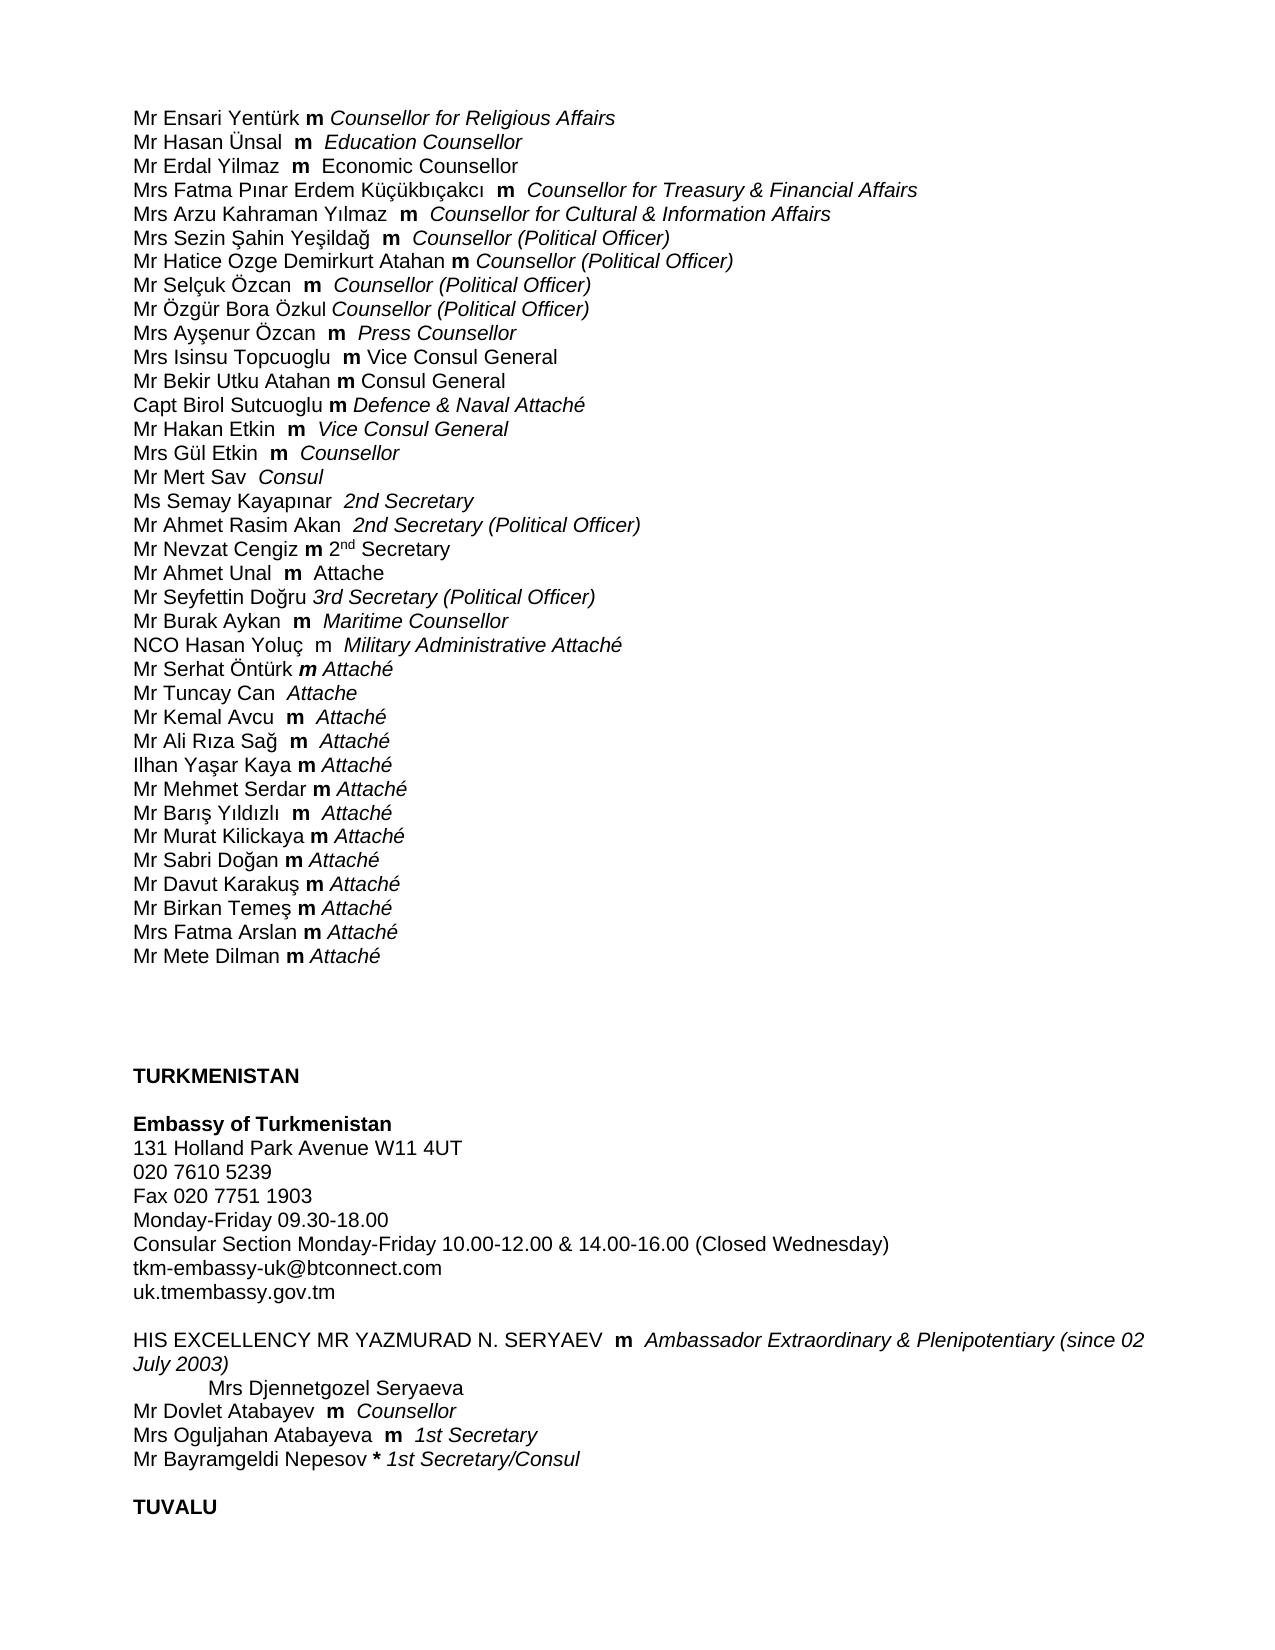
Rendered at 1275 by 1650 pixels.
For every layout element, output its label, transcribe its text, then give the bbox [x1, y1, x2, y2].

text Consular Section Monday-Friday 10.00-12.00 & 14.00-16.00 (Closed Wednesday) [133, 1232, 1181, 1256]
text Mr Ensari Yentürk m Counsellor for Religious Affairs [133, 106, 1181, 129]
text Mr Mete Dilman m Attaché [133, 944, 1181, 968]
subtitle TURKMENISTAN [133, 1064, 1181, 1088]
text Mr Sabri Doğan m Attaché [133, 848, 1181, 872]
text Mrs Fatma Arslan m Attaché [133, 920, 1181, 944]
text Mr Murat Kilickaya m Attaché [133, 824, 1181, 848]
text Mr Hatice Ozge Demirkurt Atahan m Counsellor (Political Officer) [133, 249, 1181, 273]
text TUVALU [133, 1495, 1181, 1519]
text Mr Dovlet Atabayev m Counsellor [133, 1399, 1181, 1423]
text Mrs Fatma Pınar Erdem Küçükbıçakcı m Counsellor for Treasury & Financial Affairs [133, 177, 1181, 201]
text Capt Birol Sutcuoglu m Defence & Naval Attaché [133, 393, 1181, 417]
text HIS EXCELLENCY MR YAZMURAD N. SERYAEV m Ambassador Extraordinary & Plenipotentiary (since 02 July 2003) [133, 1327, 1181, 1375]
subtitle Embassy of Turkmenistan [133, 1112, 1181, 1136]
text Mrs Arzu Kahraman Yılmaz m Counsellor for Cultural & Information Affairs [133, 201, 1181, 225]
text Mrs Ayşenur Özcan m Press Counsellor [133, 321, 1181, 345]
text Mr Erdal Yilmaz m Economic Counsellor [133, 153, 1181, 177]
text Mrs Isinsu Topcuoglu m Vice Consul General [133, 345, 1181, 369]
text Monday-Friday 09.30-18.00 [133, 1208, 1181, 1232]
text 131 Holland Park Avenue W11 4UT [133, 1136, 1181, 1160]
text tkm-embassy-uk@btconnect.com [133, 1256, 1181, 1279]
text Mr Bayramgeldi Nepesov * 1st Secretary/Consul [133, 1447, 1181, 1471]
text Mr Ali Rıza Sağ m Attaché [133, 728, 1181, 752]
text Mrs Oguljahan Atabayeva m 1st Secretary [133, 1423, 1181, 1447]
text Fax 020 7751 1903 [133, 1184, 1181, 1208]
text Mr Davut Karakuş m Attaché [133, 872, 1181, 896]
text Mrs Djennetgozel Seryaeva [133, 1375, 1181, 1399]
text Mr Selçuk Özcan m Counsellor (Political Officer) [133, 273, 1181, 297]
text Mr Özgür Bora Özkul Counsellor (Political Officer) [133, 297, 1181, 321]
text Mr Hasan Ünsal m Education Counsellor [133, 129, 1181, 153]
text Mr Nevzat Cengiz m 2nd Secretary [133, 537, 1181, 561]
text Mr Kemal Avcu m Attaché [133, 704, 1181, 728]
text uk.tmembassy.gov.tm [133, 1279, 1181, 1303]
text 020 7610 5239 [133, 1160, 1181, 1184]
text NCO Hasan Yoluç m Military Administrative Attaché [133, 633, 1181, 657]
text Mr Mert Sav Consul [133, 465, 1181, 489]
text Ilhan Yaşar Kaya m Attaché [133, 752, 1181, 776]
text Mr Burak Aykan m Maritime Counsellor [133, 609, 1181, 633]
text Mr Bekir Utku Atahan m Consul General [133, 369, 1181, 393]
text Ms Semay Kayapınar 2nd Secretary [133, 489, 1181, 513]
text Mrs Gül Etkin m Counsellor [133, 441, 1181, 465]
text Mrs Sezin Şahin Yeşildağ m Counsellor (Political Officer) [133, 225, 1181, 249]
text Mr Hakan Etkin m Vice Consul General [133, 417, 1181, 441]
text Mr Barış Yıldızlı m Attaché [133, 800, 1181, 824]
text Mr Ahmet Unal m Attache [133, 561, 1181, 585]
text Mr Ahmet Rasim Akan 2nd Secretary (Political Officer) [133, 513, 1181, 537]
text Mr Seyfettin Doğru 3rd Secretary (Political Officer) [133, 585, 1181, 609]
text Mr Birkan Temeş m Attaché [133, 896, 1181, 920]
text Mr Tuncay Can Attache [133, 681, 1181, 704]
text Mr Mehmet Serdar m Attaché [133, 776, 1181, 800]
text Mr Serhat Öntürk m Attaché [133, 657, 1181, 681]
